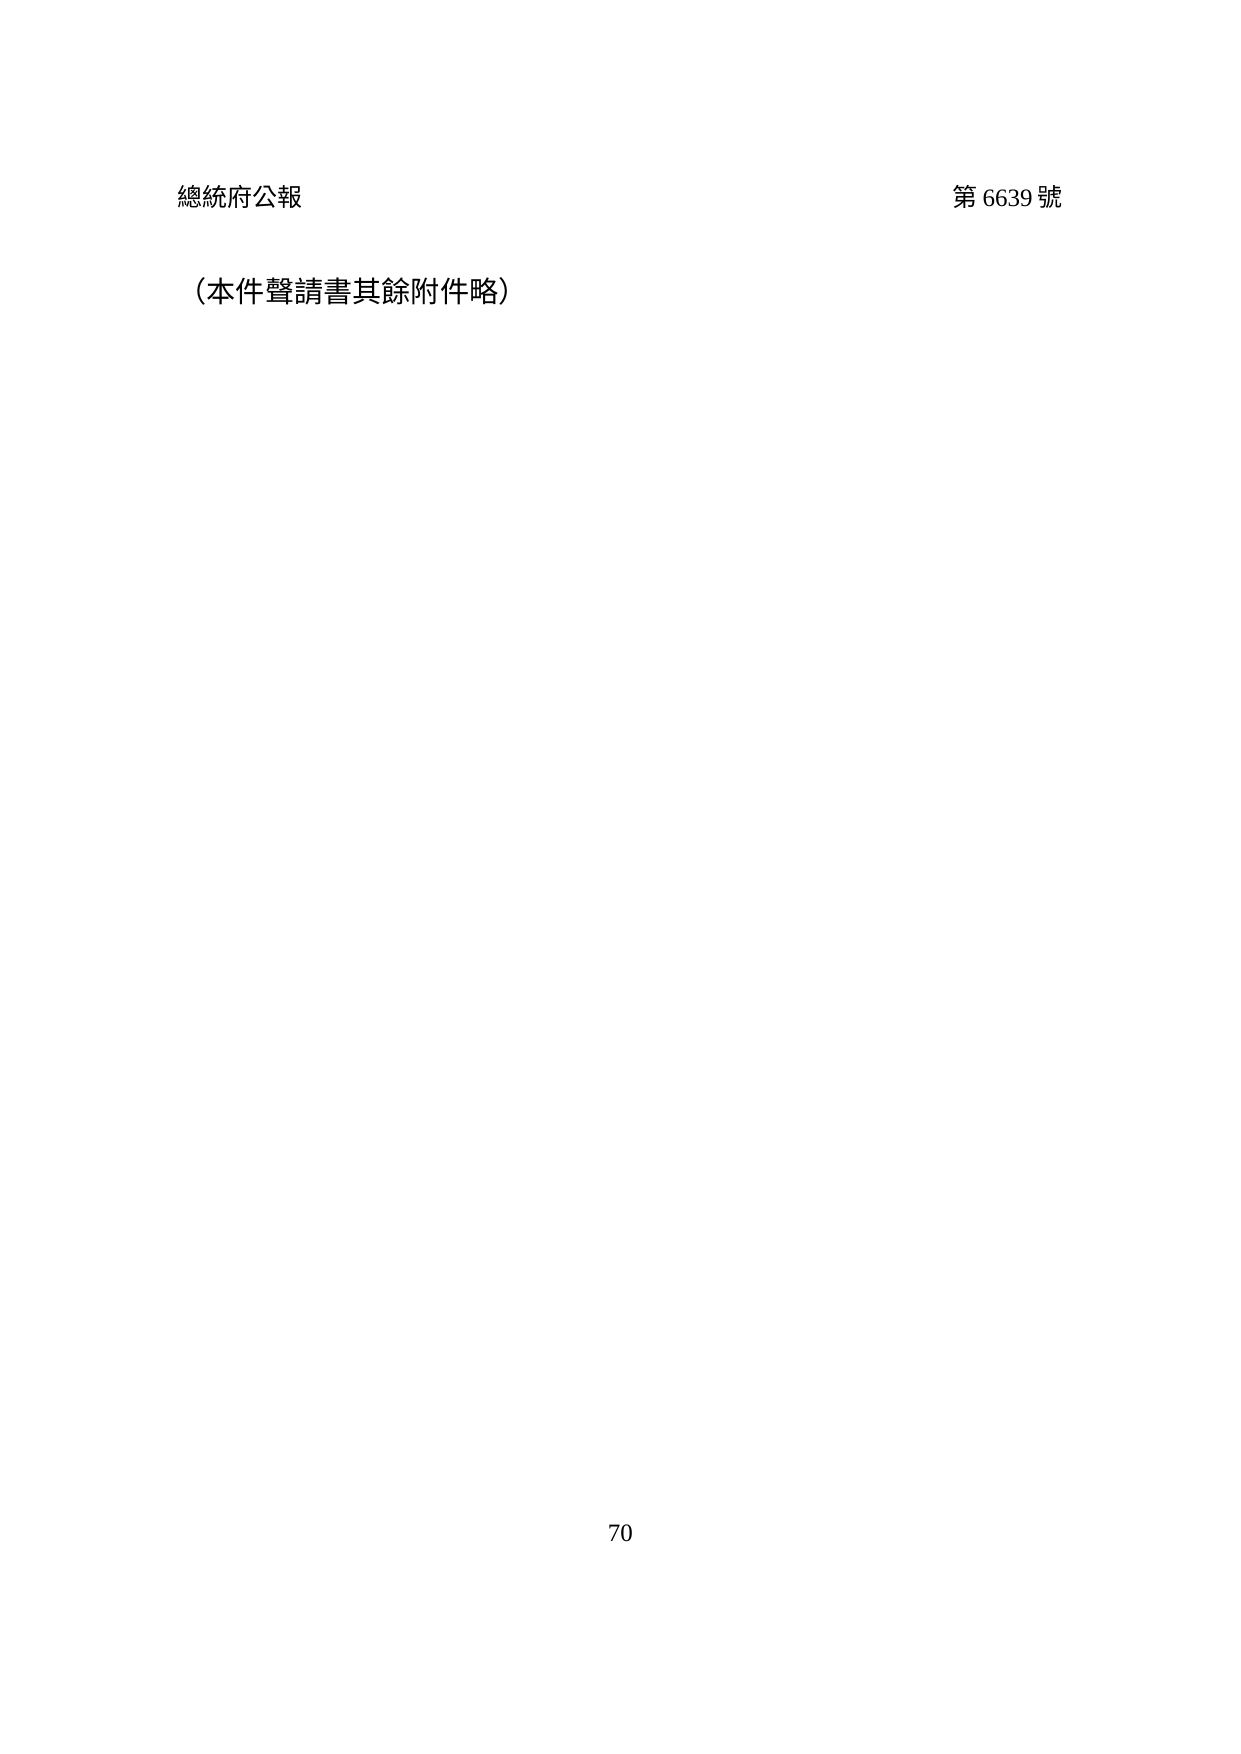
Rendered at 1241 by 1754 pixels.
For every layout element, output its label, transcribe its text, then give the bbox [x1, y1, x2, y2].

text （本件聲請書其餘附件略） [177, 266, 1063, 311]
